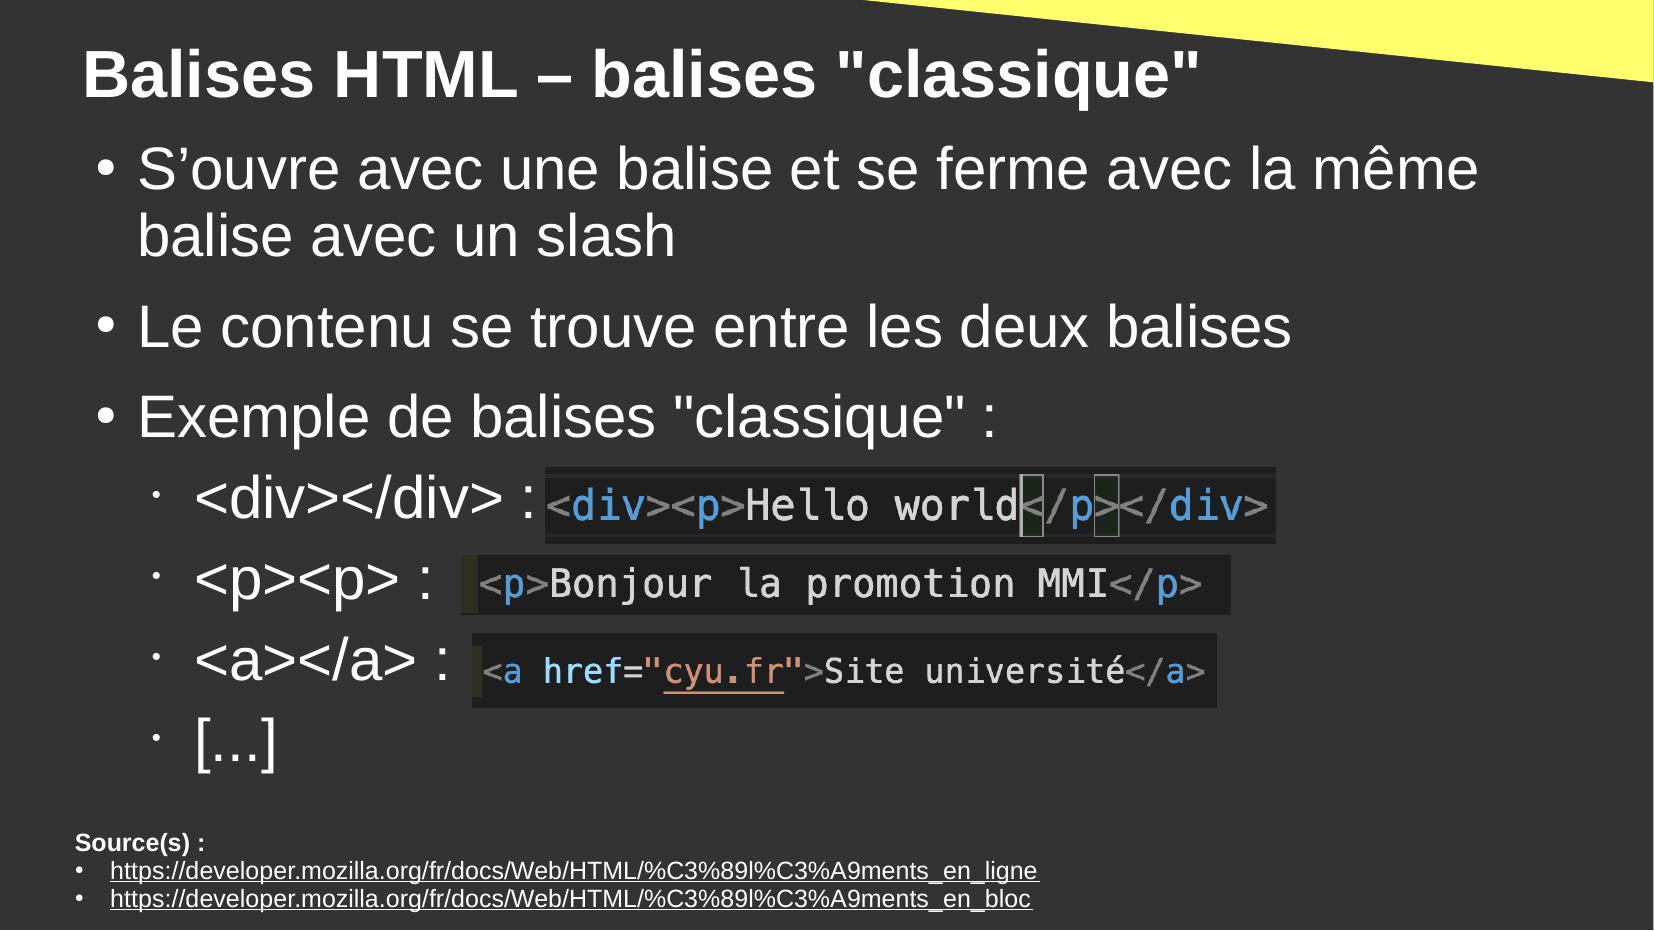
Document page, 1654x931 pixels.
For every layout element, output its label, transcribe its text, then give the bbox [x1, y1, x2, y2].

picture [460, 555, 1232, 615]
list S’ouvre avec une balise et se ferme avec la même balise avec un slash Le contenu se trouve entre les deux balises Exemple de balises "classique" : <div></div> : <p><p> : <a></a> : [...] [80, 135, 1620, 777]
title Balises HTML – balises "classique" [82, 37, 1571, 122]
text_box Source(s) : https://developer.mozilla.org/fr/docs/Web/HTML/%C3%89l%C3%A9ments_en_ligne https://developer.mozilla.org/fr/docs/Web/HTML/%C3%89l%C3%A9ments_en_bloc [60, 821, 1546, 921]
picture [545, 467, 1276, 544]
picture [472, 633, 1217, 708]
text_box [863, 0, 1654, 83]
